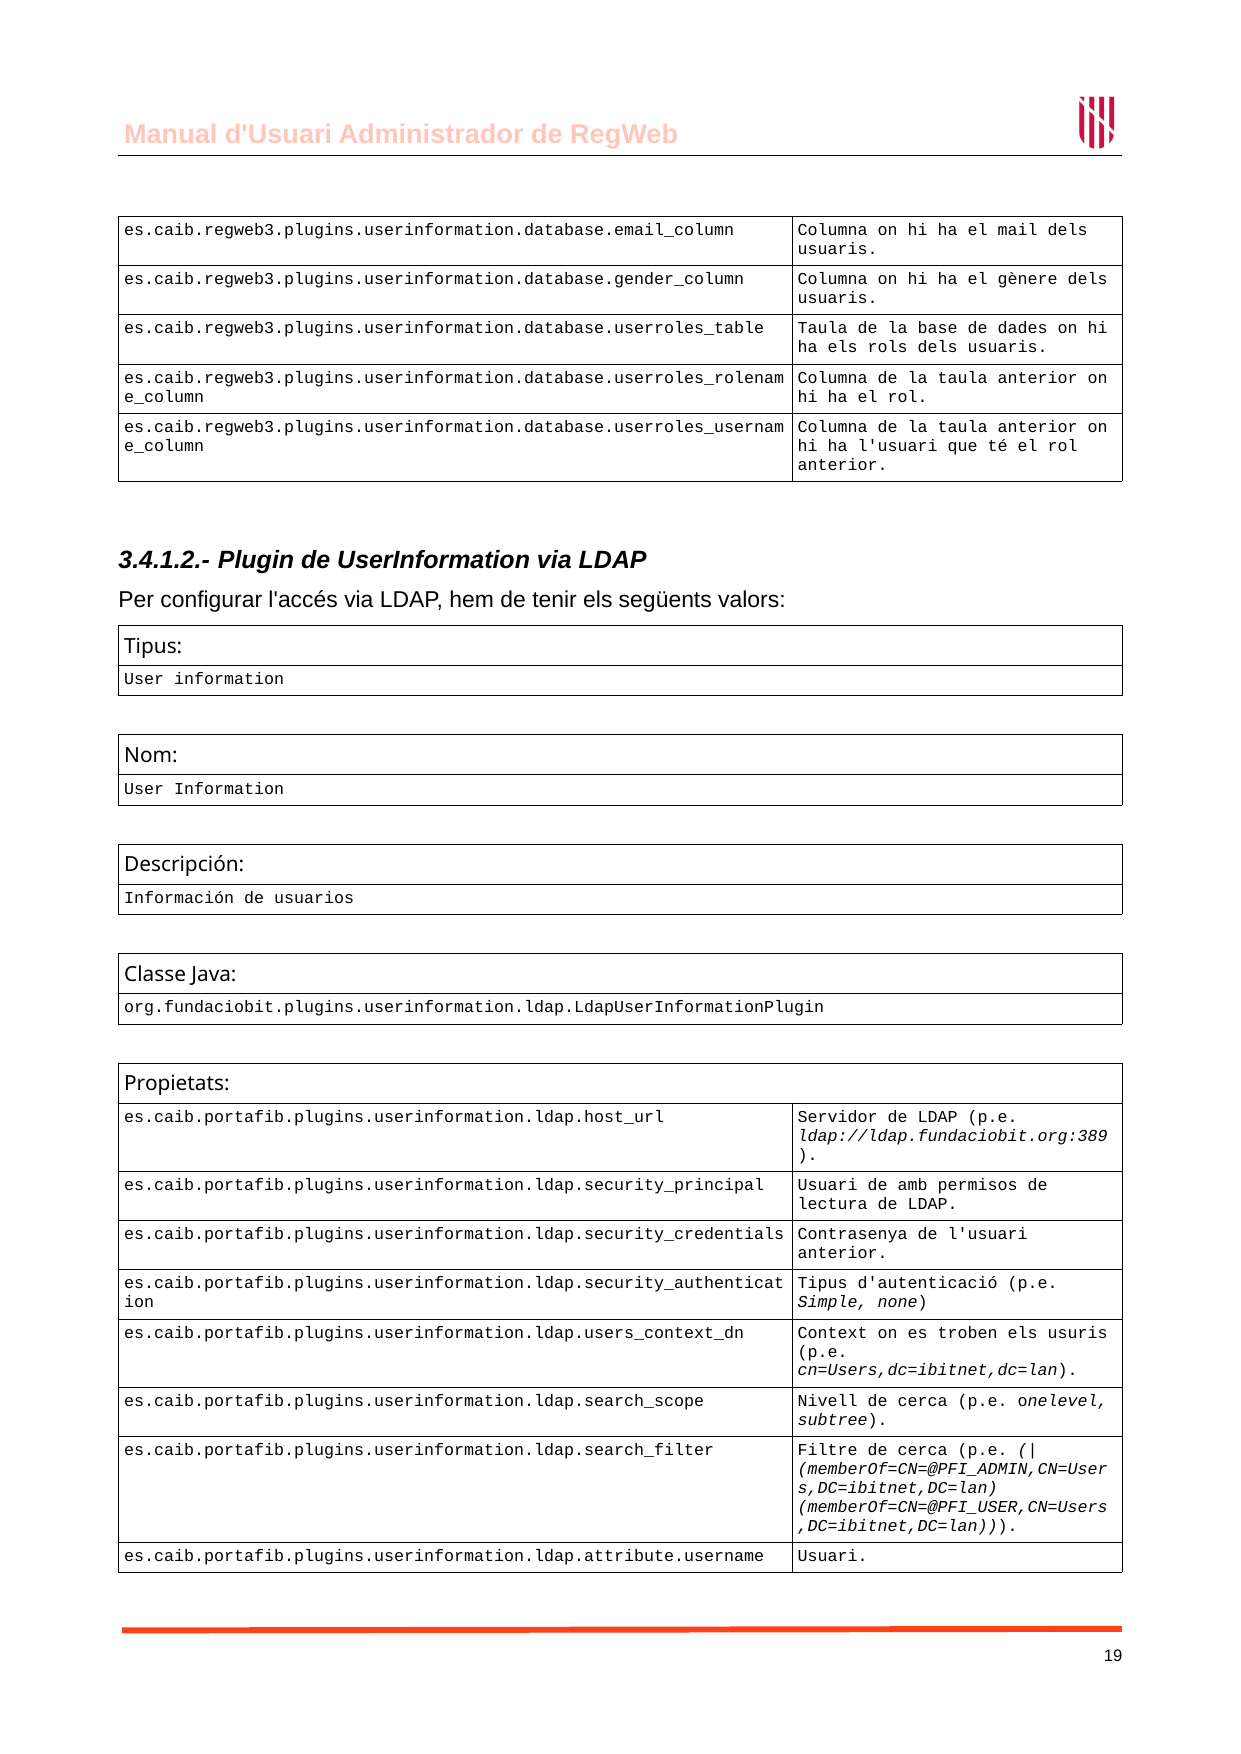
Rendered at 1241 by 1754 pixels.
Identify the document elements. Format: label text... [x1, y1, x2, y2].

text Per configurar l'accés via LDAP, hem de tenir els següents valors: [118, 586, 1122, 612]
table_cell User Information [119, 775, 1122, 805]
table_cell es.caib.portafib.plugins.userinformation.ldap.search_filter [119, 1437, 792, 1542]
table_cell Columna de la taula anterior on hi ha l'usuari que té el rol anterior. [793, 414, 1122, 481]
table_cell Servidor de LDAP (p.e. ldap://ldap.fundaciobit.org:389). [793, 1104, 1122, 1171]
table_header Propietats: [119, 1064, 1122, 1102]
table_cell es.caib.portafib.plugins.userinformation.ldap.attribute.username [119, 1543, 792, 1572]
table_cell es.caib.regweb3.plugins.userinformation.database.userroles_table [119, 315, 792, 363]
table_header Descripción: [119, 845, 1122, 884]
table_cell Columna on hi ha el mail dels usuaris. [793, 217, 1122, 265]
table_cell Usuari de amb permisos de lectura de LDAP. [793, 1172, 1122, 1220]
table_cell Contrasenya de l'usuari anterior. [793, 1221, 1122, 1269]
table_cell Usuari. [793, 1543, 1122, 1572]
table_cell org.fundaciobit.plugins.userinformation.ldap.LdapUserInformationPlugin [119, 994, 1122, 1023]
picture [1076, 94, 1117, 150]
table_cell es.caib.portafib.plugins.userinformation.ldap.host_url [119, 1104, 792, 1171]
table_cell es.caib.portafib.plugins.userinformation.ldap.security_authentication [119, 1270, 792, 1318]
subtitle Plugin de UserInformation via LDAP [118, 545, 1122, 574]
table_cell Tipus d'autenticació (p.e. Simple, none) [793, 1270, 1122, 1318]
table_cell es.caib.regweb3.plugins.userinformation.database.userroles_username_column [119, 414, 792, 481]
table_cell es.caib.portafib.plugins.userinformation.ldap.security_principal [119, 1172, 792, 1220]
table_cell es.caib.portafib.plugins.userinformation.ldap.search_scope [119, 1388, 792, 1436]
table_cell Nivell de cerca (p.e. onelevel, subtree). [793, 1388, 1122, 1436]
table_cell es.caib.portafib.plugins.userinformation.ldap.users_context_dn [119, 1320, 792, 1387]
table_cell Filtre de cerca (p.e. (|(memberOf=CN=@PFI_ADMIN,CN=Users,DC=ibitnet,DC=lan)(memberOf=CN=@PFI_USER,CN=Users,DC=ibitnet,DC=lan))). [793, 1437, 1122, 1542]
table_header Nom: [119, 735, 1122, 774]
table_cell es.caib.regweb3.plugins.userinformation.database.userroles_rolename_column [119, 365, 792, 413]
table_cell Columna on hi ha el gènere dels usuaris. [793, 266, 1122, 314]
table_cell User information [119, 666, 1122, 695]
table_cell es.caib.regweb3.plugins.userinformation.database.gender_column [119, 266, 792, 314]
table_cell Taula de la base de dades on hi ha els rols dels usuaris. [793, 315, 1122, 363]
table_header Tipus: [119, 626, 1122, 665]
table_cell Información de usuarios [119, 885, 1122, 914]
table_header Classe Java: [119, 954, 1122, 993]
table_cell es.caib.portafib.plugins.userinformation.ldap.security_credentials [119, 1221, 792, 1269]
table_cell es.caib.regweb3.plugins.userinformation.database.email_column [119, 217, 792, 265]
table_cell Context on es troben els usuris (p.e. cn=Users,dc=ibitnet,dc=lan). [793, 1320, 1122, 1387]
table_cell Columna de la taula anterior on hi ha el rol. [793, 365, 1122, 413]
